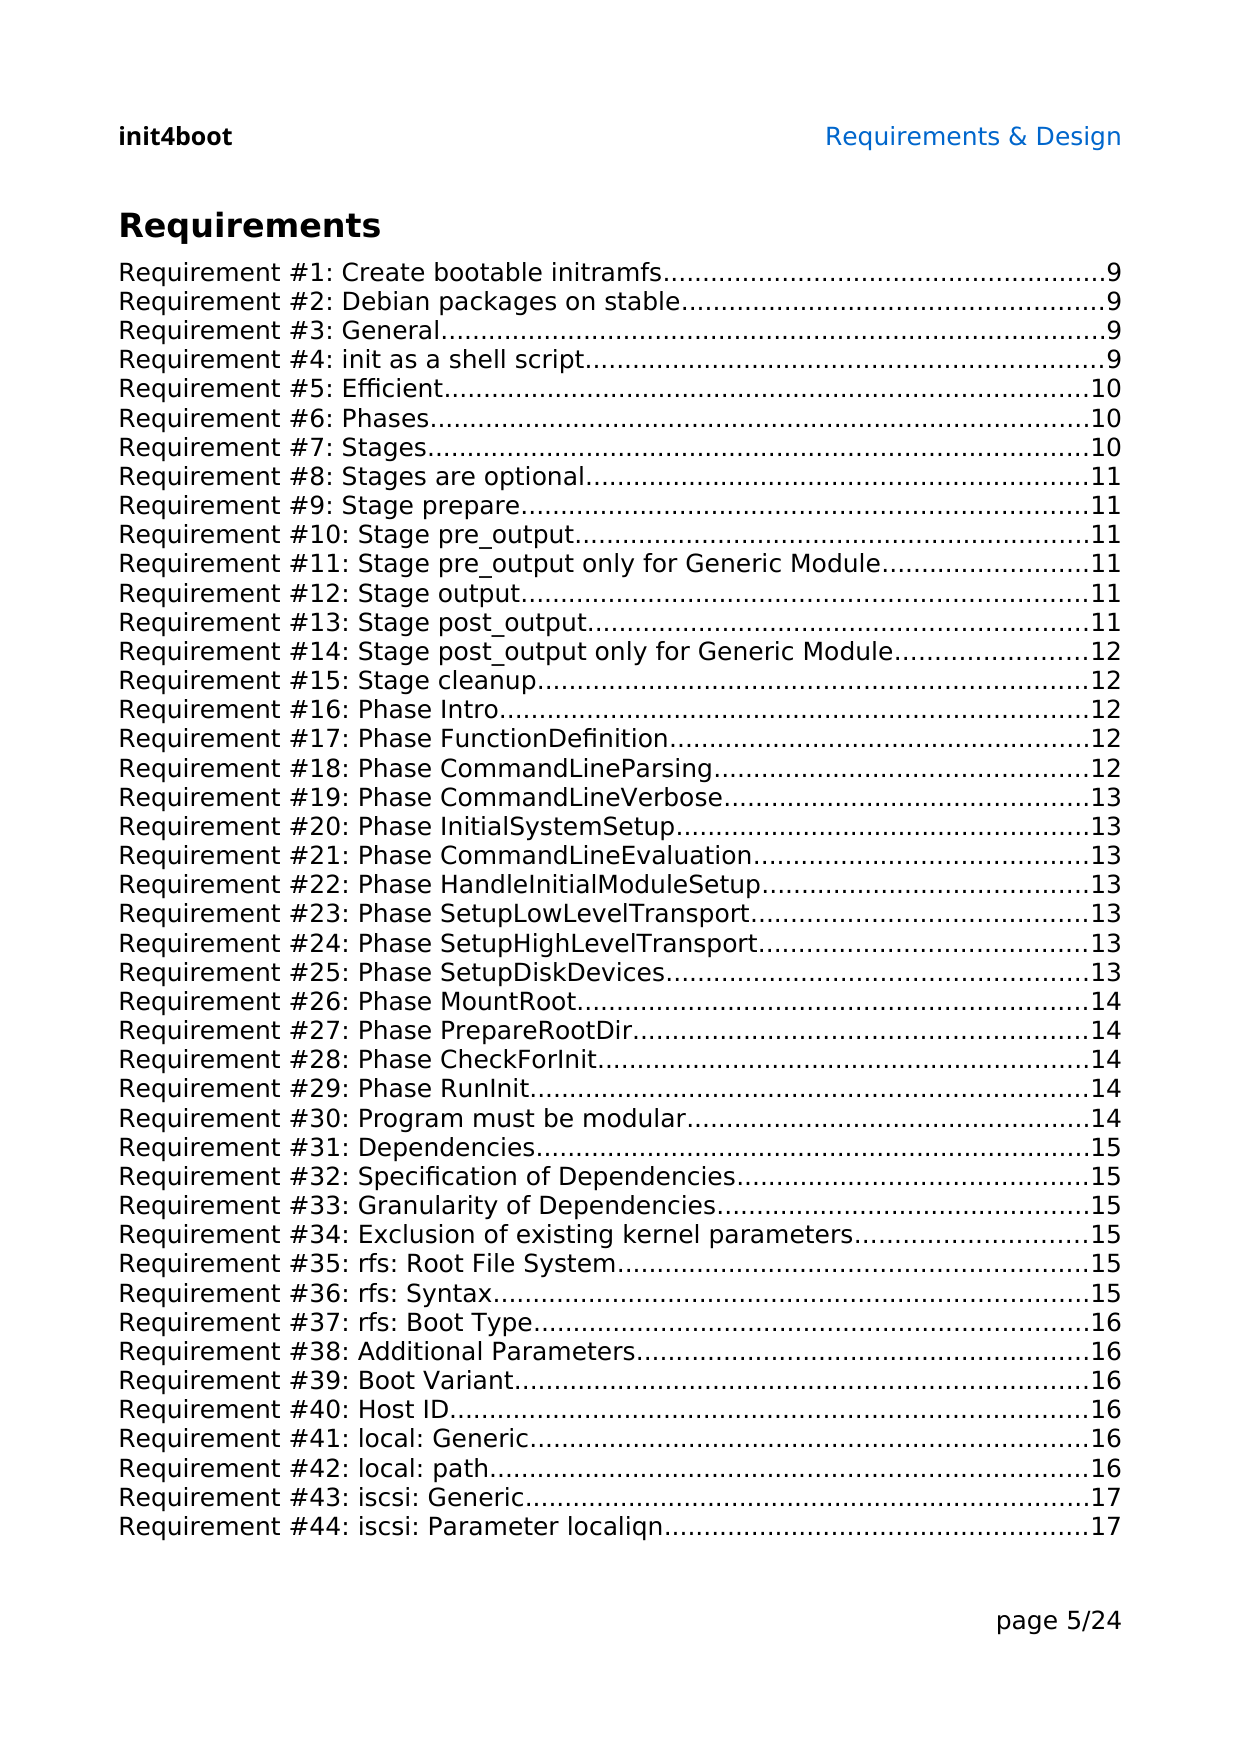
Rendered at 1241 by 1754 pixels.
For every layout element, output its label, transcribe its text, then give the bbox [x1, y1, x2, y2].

text Requirement #24: Phase SetupHighLevelTransport 13 [118, 929, 1122, 958]
text Requirement #21: Phase CommandLineEvaluation 13 [118, 841, 1122, 871]
text Requirement #16: Phase Intro 12 [118, 696, 1122, 725]
text Requirement #35: rfs: Root File System 15 [118, 1250, 1122, 1279]
text Requirement #29: Phase RunInit 14 [118, 1075, 1122, 1104]
text Requirement #34: Exclusion of existing kernel parameters 15 [118, 1221, 1122, 1250]
text Requirement #4: init as a shell script 9 [118, 346, 1122, 375]
text Requirement #7: Stages 10 [118, 433, 1122, 462]
text Requirement #8: Stages are optional 11 [118, 462, 1122, 491]
text Requirement #11: Stage pre_output only for Generic Module 11 [118, 550, 1122, 579]
text Requirement #39: Boot Variant 16 [118, 1366, 1122, 1396]
text Requirement #13: Stage post_output 11 [118, 608, 1122, 637]
text Requirement #32: Specification of Dependencies 15 [118, 1162, 1122, 1191]
text Requirement #43: iscsi: Generic 17 [118, 1483, 1122, 1512]
text Requirement #38: Additional Parameters 16 [118, 1337, 1122, 1366]
text Requirement #18: Phase CommandLineParsing 12 [118, 754, 1122, 783]
text Requirement #3: General 9 [118, 316, 1122, 346]
text Requirement #14: Stage post_output only for Generic Module 12 [118, 637, 1122, 666]
text Requirement #26: Phase MountRoot 14 [118, 987, 1122, 1016]
text Requirement #44: iscsi: Parameter localiqn 17 [118, 1512, 1122, 1541]
text Requirement #22: Phase HandleInitialModuleSetup 13 [118, 871, 1122, 900]
text Requirement #28: Phase CheckForInit 14 [118, 1046, 1122, 1075]
subtitle Requirements [118, 207, 1122, 246]
text Requirement #19: Phase CommandLineVerbose 13 [118, 783, 1122, 812]
text Requirement #12: Stage output 11 [118, 579, 1122, 608]
text Requirement #42: local: path 16 [118, 1454, 1122, 1483]
text Requirement #33: Granularity of Dependencies 15 [118, 1191, 1122, 1221]
text Requirement #9: Stage prepare 11 [118, 491, 1122, 521]
text Requirement #10: Stage pre_output 11 [118, 521, 1122, 550]
text Requirement #31: Dependencies 15 [118, 1133, 1122, 1162]
text Requirement #23: Phase SetupLowLevelTransport 13 [118, 900, 1122, 929]
text Requirement #27: Phase PrepareRootDir 14 [118, 1016, 1122, 1046]
text Requirement #15: Stage cleanup 12 [118, 666, 1122, 696]
text Requirement #30: Program must be modular 14 [118, 1104, 1122, 1133]
text Requirement #37: rfs: Boot Type 16 [118, 1308, 1122, 1337]
text Requirement #6: Phases 10 [118, 404, 1122, 433]
text Requirement #36: rfs: Syntax 15 [118, 1279, 1122, 1308]
text Requirement #25: Phase SetupDiskDevices 13 [118, 958, 1122, 987]
text Requirement #2: Debian packages on stable 9 [118, 287, 1122, 316]
text Requirement #40: Host ID 16 [118, 1396, 1122, 1425]
text Requirement #5: Efficient 10 [118, 375, 1122, 404]
text Requirement #41: local: Generic 16 [118, 1425, 1122, 1454]
text Requirement #17: Phase FunctionDefinition 12 [118, 725, 1122, 754]
text Requirement #1: Create bootable initramfs 9 [118, 258, 1122, 287]
text Requirement #20: Phase InitialSystemSetup 13 [118, 812, 1122, 841]
